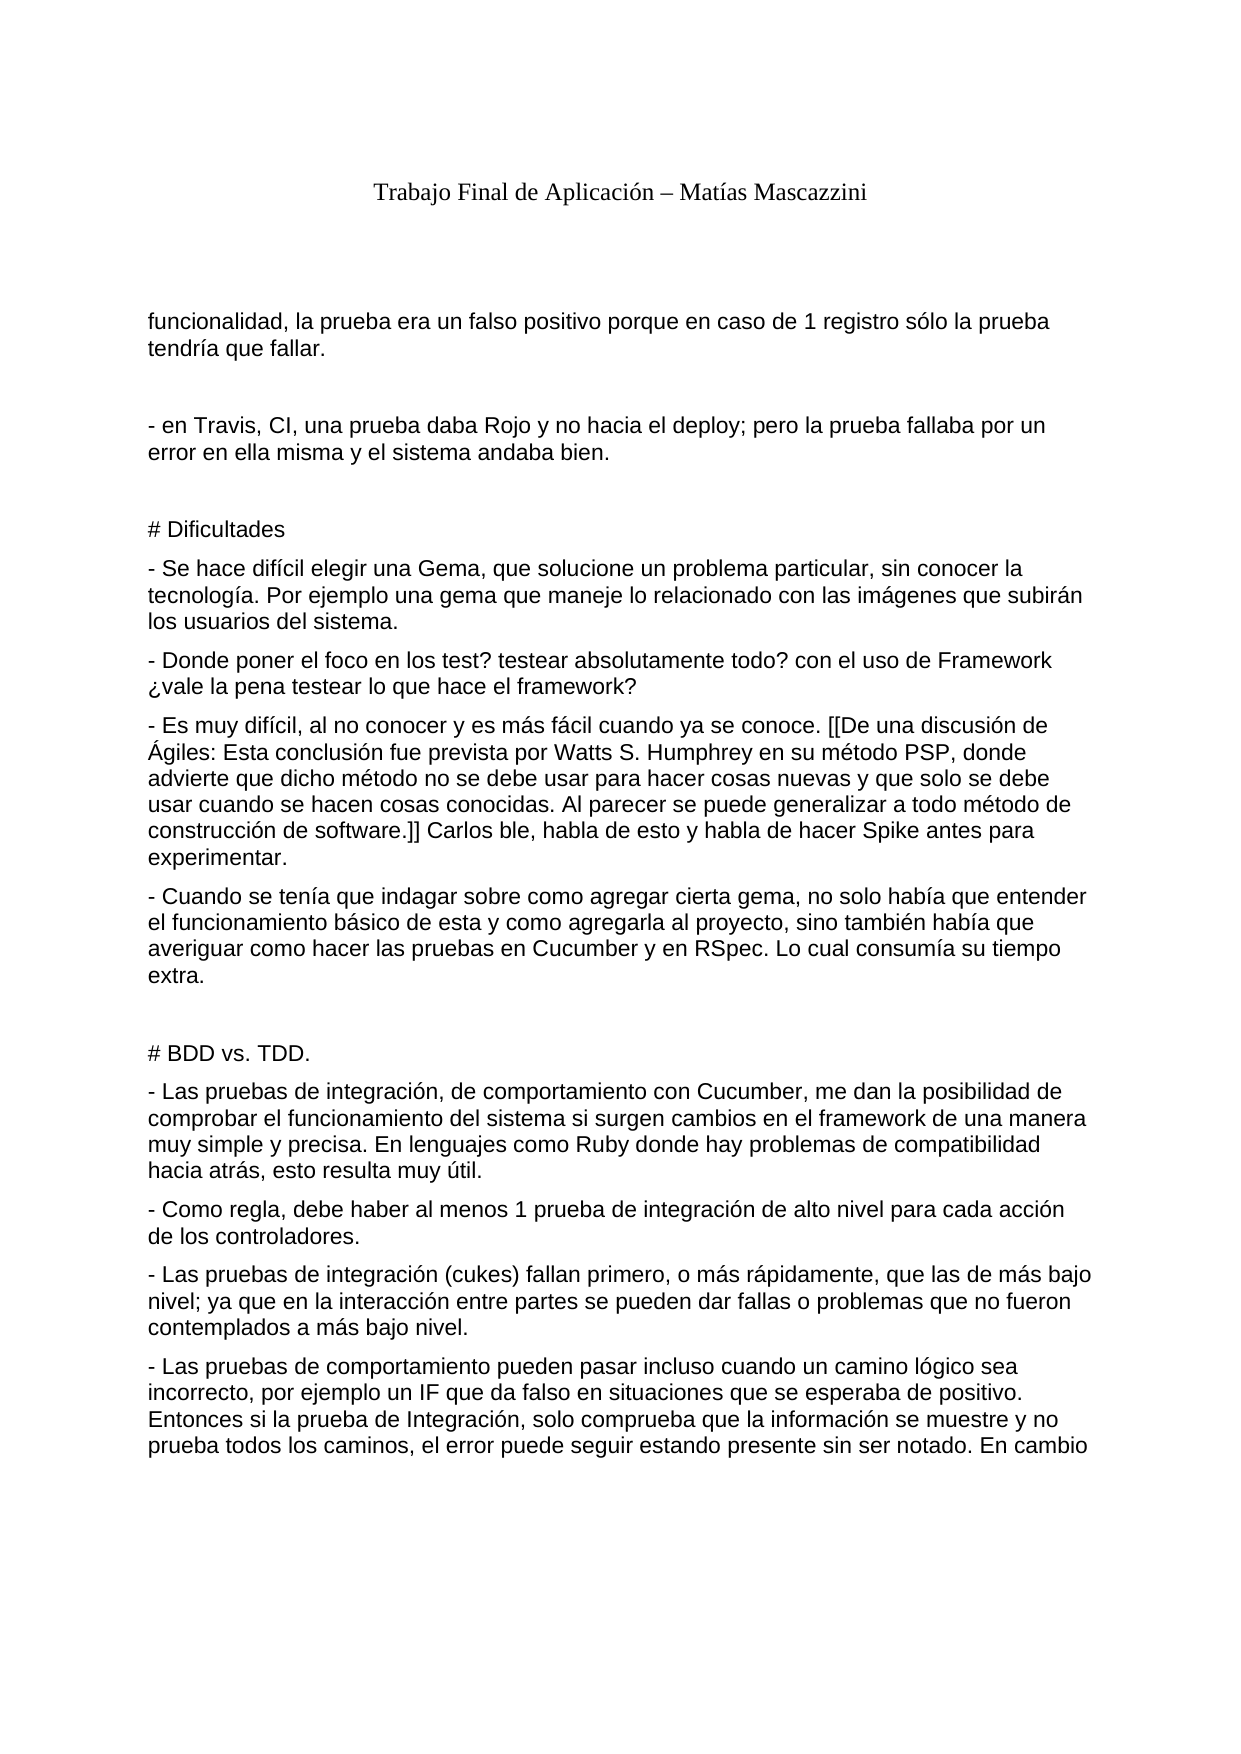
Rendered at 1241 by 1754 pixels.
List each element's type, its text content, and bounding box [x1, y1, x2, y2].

text - Se hace difícil elegir una Gema, que solucione un problema particular, sin conocer la tecnología. Por ejemplo una gema que maneje lo relacionado con las imágenes que subirán los usuarios del sistema. [148, 555, 1093, 634]
text - Es muy difícil, al no conocer y es más fácil cuando ya se conoce. [[De una discusión de Ágiles: Esta conclusión fue prevista por Watts S. Humphrey en su método PSP, donde advierte que dicho método no se debe usar para hacer cosas nuevas y que solo se debe usar cuando se hacen cosas conocidas. Al parecer se puede generalizar a todo método de construcción de software.]] Carlos ble, habla de esto y habla de hacer Spike antes para experimentar. [148, 712, 1093, 870]
text - Donde poner el foco en los test? testear absolutamente todo? con el uso de Framework ¿vale la pena testear lo que hace el framework? [148, 647, 1093, 699]
text - Las pruebas de comportamiento pueden pasar incluso cuando un camino lógico sea incorrecto, por ejemplo un IF que da falso en situaciones que se esperaba de positivo. Entonces si la prueba de Integración, solo comprueba que la información se muestre y no prueba todos los caminos, el error puede seguir estando presente sin ser notado. En cambio [148, 1353, 1093, 1458]
text # BDD vs. TDD. [148, 1039, 1093, 1066]
text - Como regla, debe haber al menos 1 prueba de integración de alto nivel para cada acción de los controladores. [148, 1196, 1093, 1249]
text funcionalidad, la prueba era un falso positivo porque en caso de 1 registro sólo la prueba tendría que fallar. [148, 308, 1093, 361]
text - Cuando se tenía que indagar sobre como agregar cierta gema, no solo había que entender el funcionamiento básico de esta y como agregarla al proyecto, sino también había que averiguar como hacer las pruebas en Cucumber y en RSpec. Lo cual consumía su tiempo extra. [148, 883, 1093, 988]
text - Las pruebas de integración, de comportamiento con Cucumber, me dan la posibilidad de comprobar el funcionamiento del sistema si surgen cambios en el framework de una manera muy simple y precisa. En lenguajes como Ruby donde hay problemas de compatibilidad hacia atrás, esto resulta muy útil. [148, 1078, 1093, 1184]
text - en Travis, CI, una prueba daba Rojo y no hacia el deploy; pero la prueba fallaba por un error en ella misma y el sistema andaba bien. [148, 412, 1093, 465]
text - Las pruebas de integración (cukes) fallan primero, o más rápidamente, que las de más bajo nivel; ya que en la interacción entre partes se pueden dar fallas o problemas que no fueron contemplados a más bajo nivel. [148, 1261, 1093, 1341]
text # Dificultades [148, 516, 1093, 543]
